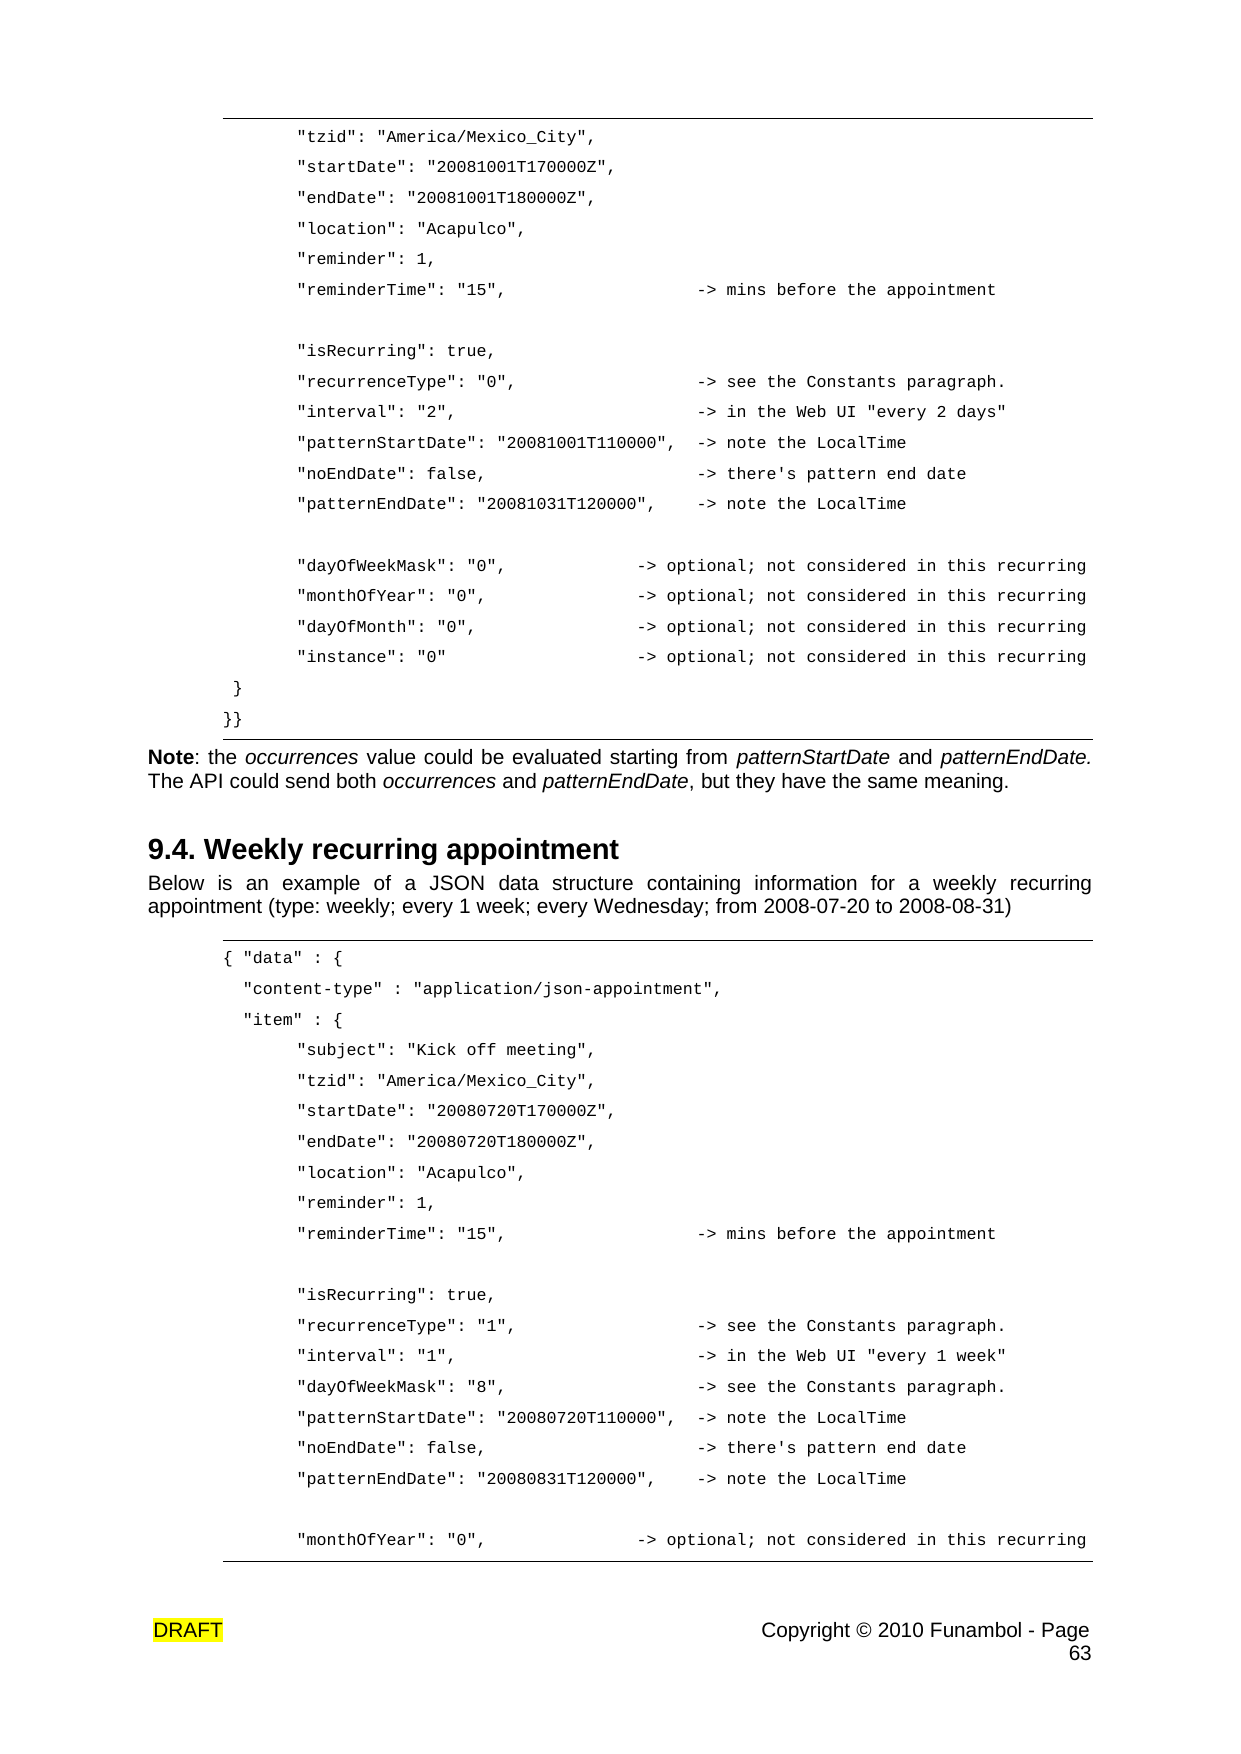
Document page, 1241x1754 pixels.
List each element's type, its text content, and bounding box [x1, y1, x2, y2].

text "reminder": 1, [223, 1184, 1093, 1214]
text "reminder": 1, [223, 241, 1093, 270]
text "dayOfWeekMask": "8", -> see the Constants paragraph. [223, 1368, 1093, 1397]
text "subject": "Kick off meeting", [223, 1031, 1093, 1061]
text "dayOfWeekMask": "0", -> optional; not considered in this recurring [223, 547, 1093, 576]
text "isRecurring": true, [223, 332, 1093, 362]
text "monthOfYear": "0", -> optional; not considered in this recurring [223, 1521, 1093, 1561]
text }} [223, 700, 1093, 739]
text "startDate": "20080720T170000Z", [223, 1093, 1093, 1122]
text "isRecurring": true, [223, 1276, 1093, 1306]
text "patternEndDate": "20080831T120000", -> note the LocalTime [223, 1460, 1093, 1489]
text "monthOfYear": "0", -> optional; not considered in this recurring [223, 577, 1093, 607]
text "startDate": "20081001T170000Z", [223, 149, 1093, 178]
subtitle Weekly recurring appointment [148, 833, 1093, 865]
text "location": "Acapulco", [223, 1154, 1093, 1183]
text "noEndDate": false, -> there's pattern end date [223, 455, 1093, 484]
text "tzid": "America/Mexico_City", [223, 119, 1093, 147]
text "noEndDate": false, -> there's pattern end date [223, 1429, 1093, 1459]
text "item" : { [223, 1001, 1093, 1030]
text "patternStartDate": "20080720T110000", -> note the LocalTime [223, 1399, 1093, 1428]
text "endDate": "20080720T180000Z", [223, 1123, 1093, 1152]
text "patternEndDate": "20081031T120000", -> note the LocalTime [223, 486, 1093, 515]
text "dayOfMonth": "0", -> optional; not considered in this recurring [223, 608, 1093, 637]
text Note: the occurrences value could be evaluated starting from patternStartDate and patternEndDate. The API could send both occurrences and patternEndDate, but they have the same meaning. [148, 746, 1093, 793]
text "reminderTime": "15", -> mins before the appointment [223, 1215, 1093, 1244]
text } [223, 669, 1093, 698]
text "patternStartDate": "20081001T110000", -> note the LocalTime [223, 424, 1093, 453]
text "interval": "1", -> in the Web UI "every 1 week" [223, 1338, 1093, 1367]
text "reminderTime": "15", -> mins before the appointment [223, 271, 1093, 300]
text { "data" : { [223, 941, 1093, 969]
text "interval": "2", -> in the Web UI "every 2 days" [223, 394, 1093, 423]
text "endDate": "20081001T180000Z", [223, 179, 1093, 208]
text "tzid": "America/Mexico_City", [223, 1062, 1093, 1091]
text "content-type" : "application/json-appointment", [223, 970, 1093, 999]
text Below is an example of a JSON data structure containing information for a weekly recurring appointment (type: weekly; every 1 week; every Wednesday; from 2008-07-20 to 2008-08-31) [148, 871, 1093, 918]
text "recurrenceType": "0", -> see the Constants paragraph. [223, 363, 1093, 392]
text "recurrenceType": "1", -> see the Constants paragraph. [223, 1307, 1093, 1336]
text "location": "Acapulco", [223, 210, 1093, 239]
text "instance": "0" -> optional; not considered in this recurring [223, 639, 1093, 668]
